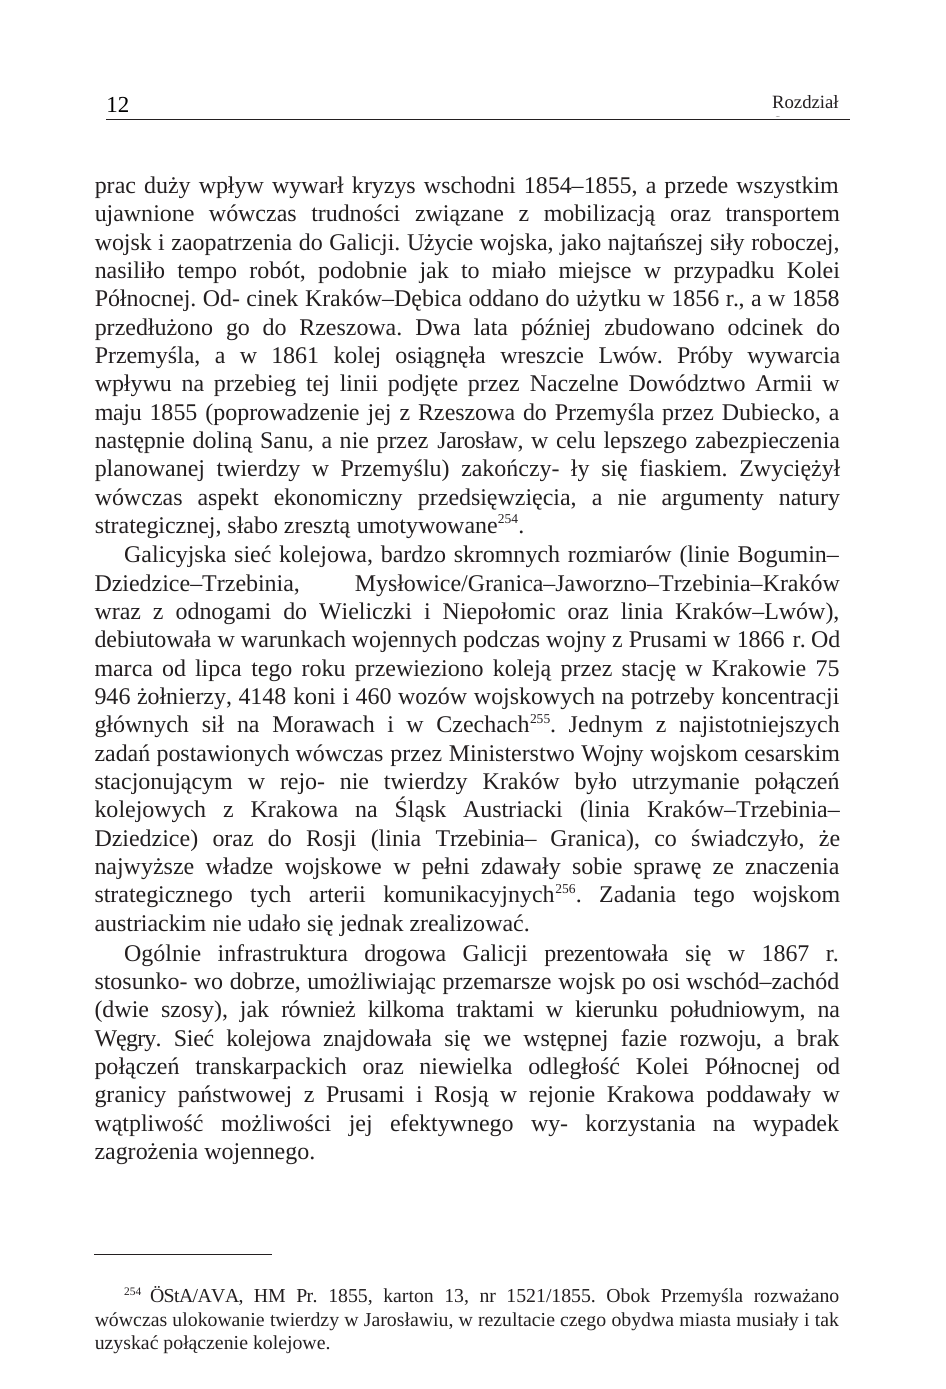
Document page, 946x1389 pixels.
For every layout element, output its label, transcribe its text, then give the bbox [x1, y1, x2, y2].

text Ogólnie infrastruktura drogowa Galicji prezentowała się w 1867 r. stosunko- wo dobrze, umożliwiając przemarsze wojsk po osi wschód–zachód (dwie szosy), jak również kilkoma traktami w kierunku południowym, na Węgry. Sieć kolejowa znajdowała się we wstępnej fazie rozwoju, a brak połączeń transkarpackich oraz niewielka odległość Kolei Północnej od granicy państwowej z Prusami i Rosją w rejonie Krakowa poddawały w wątpliwość możliwości jej efektywnego wy- korzystania na wypadek zagrożenia wojennego. [94, 938, 840, 1164]
text 254 ÖStA/AVA, HM Pr. 1855, karton 13, nr 1521/1855. Obok Przemyśla rozważano wówczas ulokowanie twierdzy w Jarosławiu, w rezultacie czego obydwa miasta musiały i tak uzyskać połączenie kolejowe. [94, 1284, 840, 1354]
text Galicyjska sieć kolejowa, bardzo skromnych rozmiarów (linie Bogumin– Dziedzice–Trzebinia, Mysłowice/Granica–Jaworzno–Trzebinia–Kraków wraz z odnogami do Wieliczki i Niepołomic oraz linia Kraków–Lwów), debiutowała w warunkach wojennych podczas wojny z Prusami w 1866 r. Od marca od lipca tego roku przewieziono koleją przez stację w Krakowie 75 946 żołnierzy, 4148 koni i 460 wozów wojskowych na potrzeby koncentracji głównych sił na Morawach i w Czechach255. Jednym z najistotniejszych zadań postawionych wówczas przez Ministerstwo Wojny wojskom cesarskim stacjonującym w rejo- nie twierdzy Kraków było utrzymanie połączeń kolejowych z Krakowa na Śląsk Austriacki (linia Kraków–Trzebinia–Dziedzice) oraz do Rosji (linia Trzebinia– Granica), co świadczyło, że najwyższe władze wojskowe w pełni zdawały sobie sprawę ze znaczenia strategicznego tych arterii komunikacyjnych256. Zadania tego wojskom austriackim nie udało się jednak zrealizować. [94, 541, 840, 936]
text prac duży wpływ wywarł kryzys wschodni 1854–1855, a przede wszystkim ujawnione wówczas trudności związane z mobilizacją oraz transportem wojsk i zaopatrzenia do Galicji. Użycie wojska, jako najtańszej siły roboczej, nasiliło tempo robót, podobnie jak to miało miejsce w przypadku Kolei Północnej. Od- cinek Kraków–Dębica oddano do użytku w 1856 r., a w 1858 przedłużono go do Rzeszowa. Dwa lata później zbudowano odcinek do Przemyśla, a w 1861 kolej osiągnęła wreszcie Lwów. Próby wywarcia wpływu na przebieg tej linii podjęte przez Naczelne Dowództwo Armii w maju 1855 (poprowadzenie jej z Rzeszowa do Przemyśla przez Dubiecko, a następnie doliną Sanu, a nie przez Jarosław, w celu lepszego zabezpieczenia planowanej twierdzy w Przemyślu) zakończy- ły się fiaskiem. Zwyciężył wówczas aspekt ekonomiczny przedsięwzięcia, a nie argumenty natury strategicznej, słabo zresztą umotywowane254. [94, 171, 840, 539]
